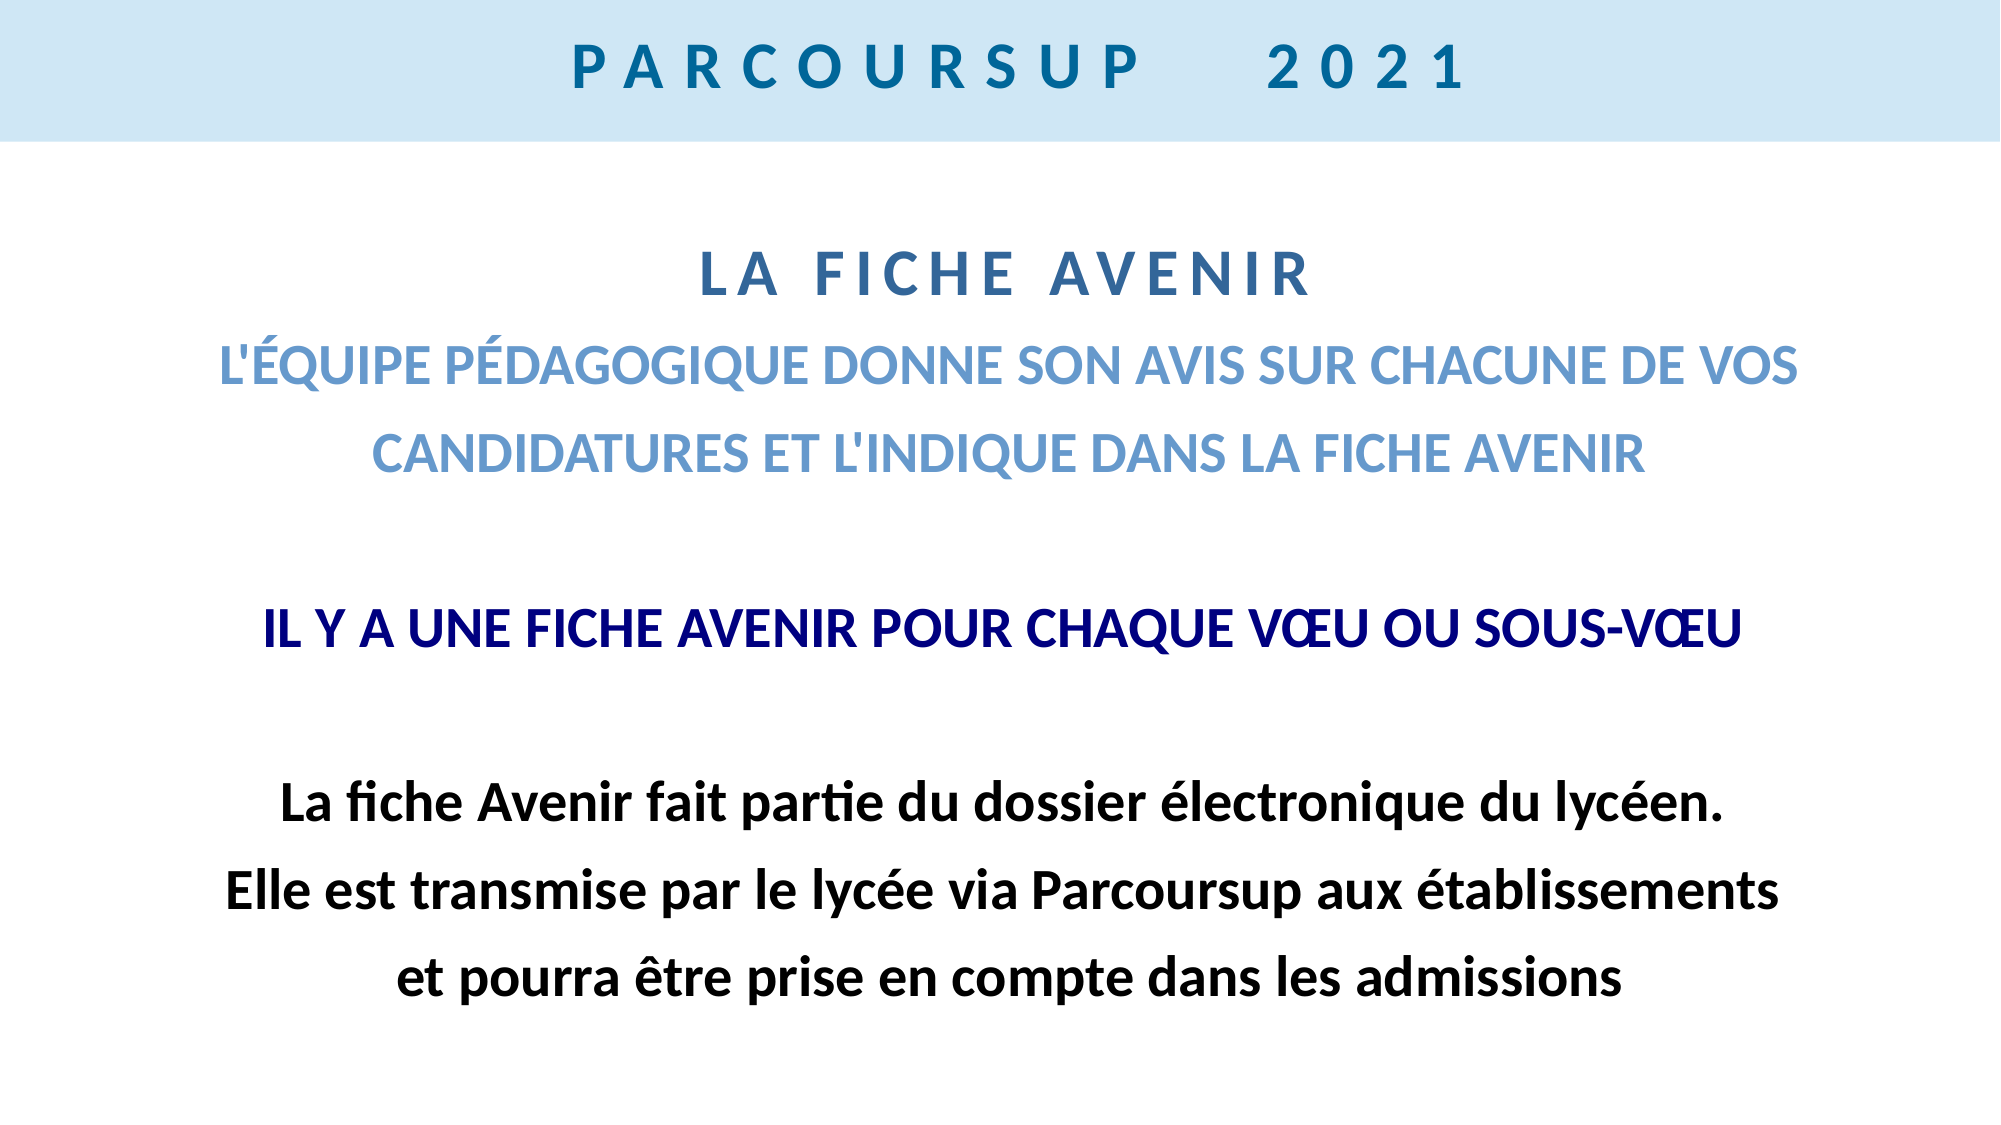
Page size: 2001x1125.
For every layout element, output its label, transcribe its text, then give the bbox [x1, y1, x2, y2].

text_box LA FICHE AVENIR L'ÉQUIPE PÉDAGOGIQUE DONNE SON AVIS SUR CHACUNE DE VOS CANDIDATURES ET L'INDIQUE DANS LA FICHE AVENIR IL Y A UNE FICHE AVENIR POUR CHAQUE VŒU OU SOUS-VŒU La fiche Avenir fait partie du dossier électronique du lycéen. Elle est transmise par le lycée via Parcoursup aux établissements et pourra être prise en compte dans les admissions [59, 141, 1961, 1082]
title PARCOURSUP 2021 [0, 0, 2000, 142]
